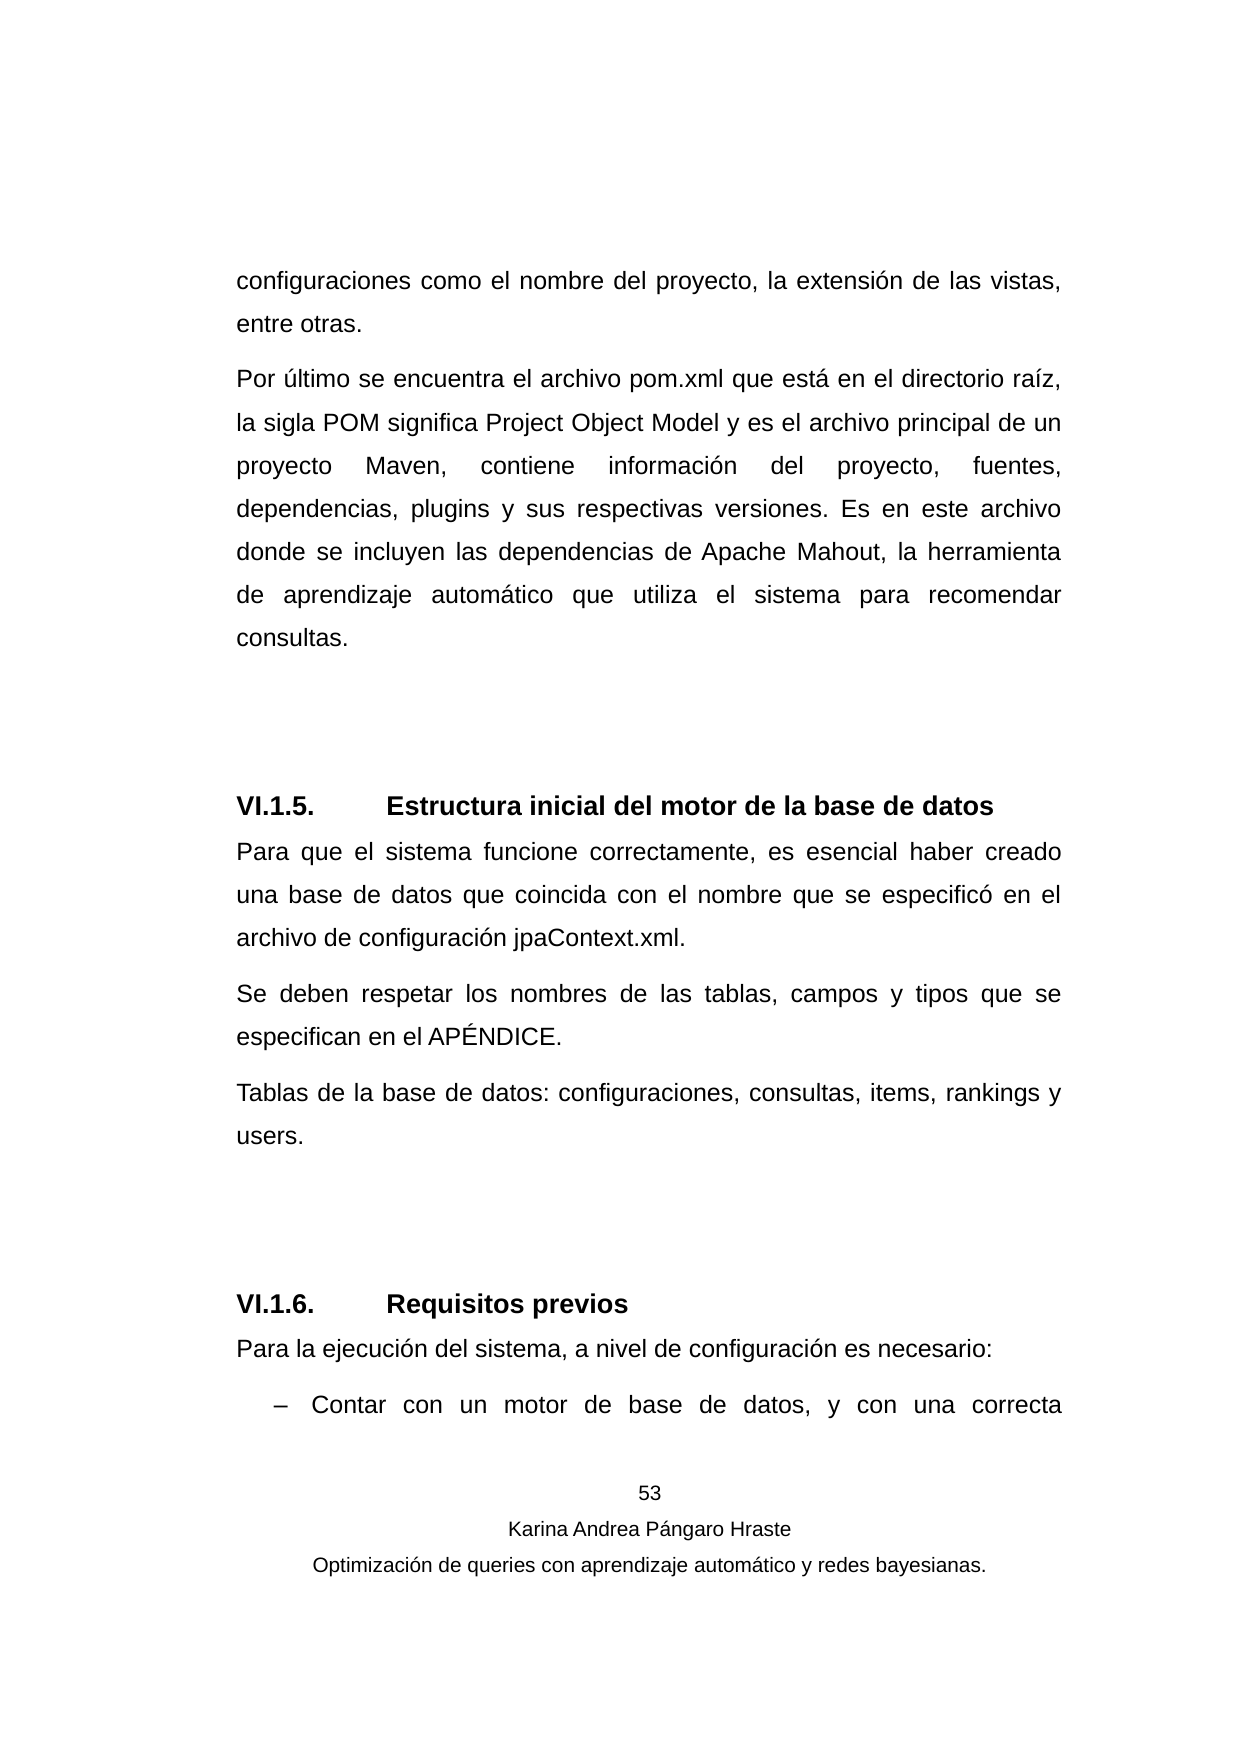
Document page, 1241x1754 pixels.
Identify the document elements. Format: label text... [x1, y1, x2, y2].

subtitle Requisitos previos [236, 1288, 1063, 1319]
text Tablas de la base de datos: configuraciones, consultas, items, rankings y users. [236, 1078, 1063, 1149]
text Por último se encuentra el archivo pom.xml que está en el directorio raíz, la sigla POM significa Project Object Model y es el archivo principal de un proyecto Maven, contiene información del proyecto, fuentes, dependencias, plugins y sus respectivas versiones. Es en este archivo donde se incluyen las dependencias de Apache Mahout, la herramienta de aprendizaje automático que utiliza el sistema para recomendar consultas. [236, 364, 1063, 652]
subtitle Estructura inicial del motor de la base de datos [236, 790, 1063, 821]
text Se deben respetar los nombres de las tablas, campos y tipos que se especifican en el APÉNDICE. [236, 979, 1063, 1051]
text Para que el sistema funcione correctamente, es esencial haber creado una base de datos que coincida con el nombre que se especificó en el archivo de configuración jpaContext.xml. [236, 837, 1063, 952]
list Contar con un motor de base de datos, y con una correcta [274, 1390, 1063, 1419]
text configuraciones como el nombre del proyecto, la extensión de las vistas, entre otras. [236, 266, 1063, 338]
text Para la ejecución del sistema, a nivel de configuración es necesario: [236, 1334, 1063, 1363]
